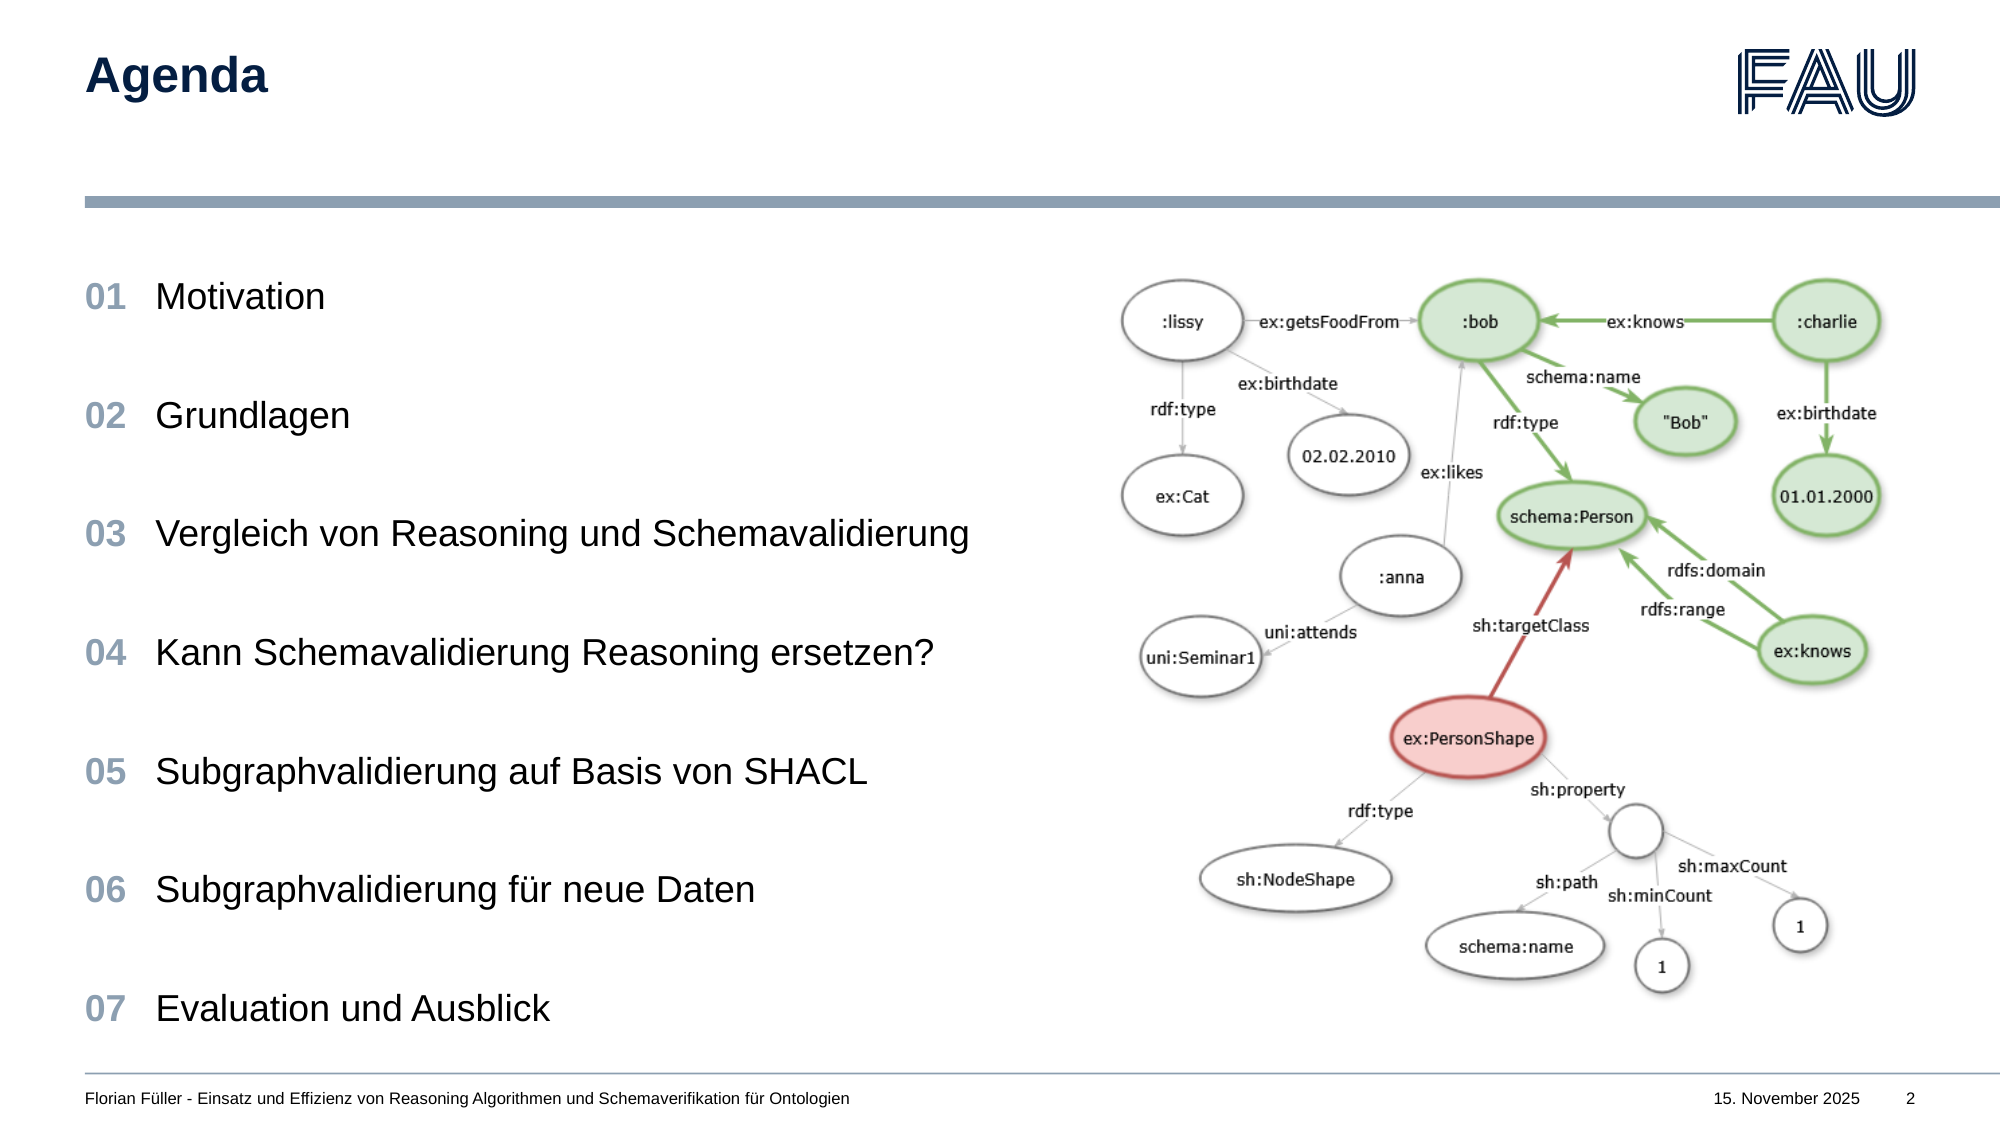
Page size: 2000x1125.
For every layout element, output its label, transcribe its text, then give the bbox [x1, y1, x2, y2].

footer Florian Füller - Einsatz und Effizienz von Reasoning Algorithmen und Schemaverifikation für Ontologien [84, 1088, 983, 1109]
slide_number [1883, 1088, 1916, 1109]
list 03 [84, 504, 138, 552]
list Kann Schemavalidierung Reasoning ersetzen? [155, 623, 1034, 670]
list 02 [84, 386, 138, 433]
title Agenda [84, 49, 1208, 104]
list Subgraphvalidierung für neue Daten [155, 861, 983, 908]
list 06 [84, 861, 138, 908]
list 01 [84, 267, 138, 314]
list 04 [84, 623, 138, 670]
list Subgraphvalidierung auf Basis von SHACL [155, 742, 1093, 789]
list Evaluation und Ausblick [155, 979, 983, 1026]
picture [1116, 273, 1890, 1004]
list 05 [84, 742, 138, 789]
list Vergleich von Reasoning und Schemavalidierung [155, 504, 1063, 552]
list Motivation [155, 267, 983, 314]
list Grundlagen [155, 386, 983, 433]
list 07 [84, 979, 138, 1026]
slide_number 15. November 2025 [1708, 1088, 1861, 1109]
